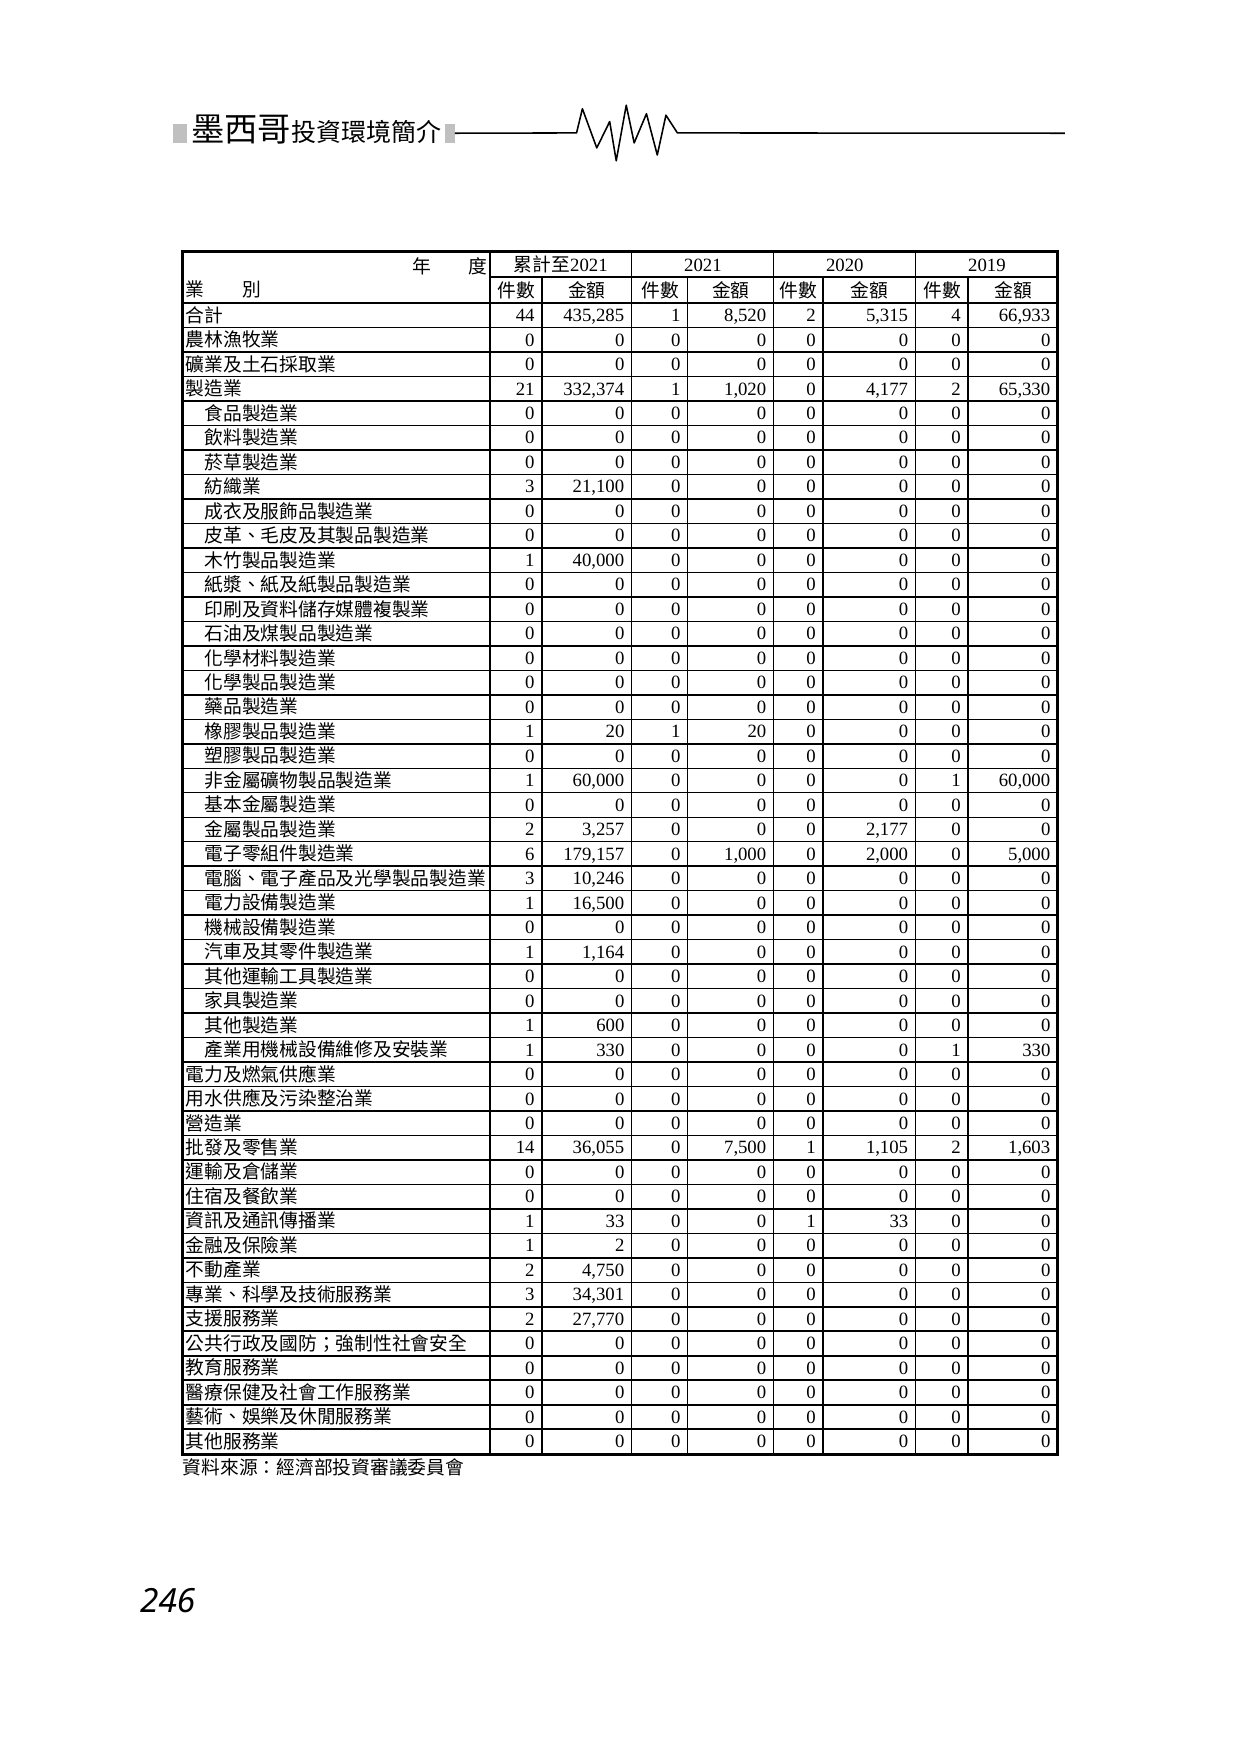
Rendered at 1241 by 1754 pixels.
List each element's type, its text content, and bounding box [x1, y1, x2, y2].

table_cell 0 [969, 1234, 1056, 1257]
table_cell 33 [543, 1210, 631, 1232]
table_cell 0 [774, 1308, 822, 1330]
table_cell 0 [916, 1161, 967, 1183]
table_cell 0 [969, 867, 1056, 890]
table_cell 汽車及其零件製造業 [184, 940, 489, 963]
table_cell 0 [916, 1357, 967, 1379]
table_cell 0 [491, 1406, 541, 1428]
table_cell 0 [969, 1332, 1056, 1355]
table_cell 0 [632, 1332, 687, 1355]
table_cell 2 [916, 1136, 967, 1159]
table_cell 0 [491, 647, 541, 669]
table_cell 0 [543, 965, 631, 988]
table_cell 0 [543, 353, 631, 376]
table_cell 0 [491, 1357, 541, 1379]
table_cell 0 [688, 1332, 773, 1355]
table_cell 化學製品製造業 [184, 671, 489, 694]
table_cell 0 [916, 524, 967, 547]
table_cell 0 [491, 916, 541, 939]
table_cell 0 [916, 1430, 967, 1453]
table_cell 1,105 [824, 1136, 915, 1159]
table_cell 0 [916, 891, 967, 914]
table_cell 石油及煤製品製造業 [184, 622, 489, 645]
table_cell 菸草製造業 [184, 451, 489, 474]
table_cell 0 [824, 1357, 915, 1379]
table_cell 0 [632, 647, 687, 669]
table_cell 0 [688, 1185, 773, 1208]
table_cell 0 [543, 1357, 631, 1379]
table_cell 0 [632, 769, 687, 792]
table_cell 0 [491, 671, 541, 694]
table_cell 0 [688, 402, 773, 425]
table_cell 件數 [774, 278, 822, 302]
table_cell 0 [774, 745, 822, 767]
table_cell 電腦、電子產品及光學製品製造業 [184, 867, 489, 890]
table_cell 5,000 [969, 842, 1056, 865]
table_cell 0 [969, 1406, 1056, 1428]
table_cell 0 [824, 1161, 915, 1183]
table_cell 產業用機械設備維修及安裝業 [184, 1038, 489, 1061]
table_cell 1 [774, 1210, 822, 1232]
table_cell 0 [688, 671, 773, 694]
table_cell 資訊及通訊傳播業 [184, 1210, 489, 1232]
table_cell 1 [491, 720, 541, 743]
table_cell 0 [969, 426, 1056, 449]
table_cell 3 [491, 867, 541, 890]
table_cell 印刷及資料儲存媒體複製業 [184, 598, 489, 621]
table_cell 0 [774, 891, 822, 914]
table_cell 0 [543, 500, 631, 523]
table_cell 0 [632, 1430, 687, 1453]
table_cell 0 [632, 1210, 687, 1232]
table_cell 0 [632, 1038, 687, 1061]
table_cell 0 [824, 696, 915, 718]
table_cell 不動產業 [184, 1259, 489, 1281]
table_cell 0 [969, 1210, 1056, 1232]
table_cell 0 [688, 696, 773, 718]
table_cell 0 [916, 1406, 967, 1428]
table_cell 0 [632, 989, 687, 1012]
table_cell 0 [824, 328, 915, 351]
table_cell 0 [916, 965, 967, 988]
table_cell 金額 [824, 278, 915, 302]
table_cell 0 [632, 1259, 687, 1281]
table_cell 10,246 [543, 867, 631, 890]
table_cell 住宿及餐飲業 [184, 1185, 489, 1208]
table_cell 0 [916, 1234, 967, 1257]
table_cell 化學材料製造業 [184, 647, 489, 669]
table_cell 0 [491, 500, 541, 523]
table_cell 0 [688, 965, 773, 988]
table_cell 0 [916, 500, 967, 523]
table_cell 0 [916, 598, 967, 621]
table_cell 農林漁牧業 [184, 328, 489, 351]
table_cell 2 [543, 1234, 631, 1257]
table_cell 0 [632, 818, 687, 841]
table_cell 0 [824, 867, 915, 890]
table_cell 0 [774, 353, 822, 376]
table_cell 0 [969, 818, 1056, 841]
table_cell 0 [969, 1014, 1056, 1037]
table_cell 0 [969, 1259, 1056, 1281]
text 資料來源：經濟部投資審議委員會 [183, 1456, 1058, 1479]
table_cell 0 [774, 647, 822, 669]
table_cell 0 [774, 622, 822, 645]
table_cell 0 [543, 622, 631, 645]
table_cell 礦業及土石採取業 [184, 353, 489, 376]
table_cell 2 [916, 377, 967, 400]
table_cell 0 [688, 1381, 773, 1404]
table_cell 0 [632, 1014, 687, 1037]
table_cell 0 [491, 1332, 541, 1355]
table_cell 0 [969, 1430, 1056, 1453]
table_cell 0 [491, 1381, 541, 1404]
table_cell 電力設備製造業 [184, 891, 489, 914]
table_cell 0 [688, 793, 773, 816]
table_cell 0 [491, 328, 541, 351]
table_cell 0 [969, 916, 1056, 939]
table_cell 0 [916, 1014, 967, 1037]
table_cell 紡織業 [184, 475, 489, 498]
table_cell 0 [688, 867, 773, 890]
table_cell 0 [969, 745, 1056, 767]
table_cell 金融及保險業 [184, 1234, 489, 1257]
table_cell 0 [774, 1087, 822, 1110]
table_cell 0 [491, 573, 541, 596]
table_cell 0 [688, 940, 773, 963]
table_cell 0 [543, 1332, 631, 1355]
table_cell 家具製造業 [184, 989, 489, 1012]
table_cell 0 [969, 1112, 1056, 1134]
table_cell 0 [774, 573, 822, 596]
table_cell 60,000 [969, 769, 1056, 792]
table_cell 0 [632, 1087, 687, 1110]
table_cell 0 [491, 426, 541, 449]
table_cell 0 [774, 1430, 822, 1453]
table_cell 3 [491, 1283, 541, 1306]
table_cell 1 [632, 304, 687, 327]
table_cell 0 [688, 1087, 773, 1110]
table_cell 紙漿、紙及紙製品製造業 [184, 573, 489, 596]
table_cell 33 [824, 1210, 915, 1232]
table_cell 0 [916, 745, 967, 767]
table_cell 1 [916, 769, 967, 792]
table_cell 60,000 [543, 769, 631, 792]
table_cell 0 [774, 549, 822, 572]
table_cell 0 [969, 671, 1056, 694]
table_cell 0 [632, 940, 687, 963]
table_cell 0 [688, 989, 773, 1012]
table_cell 0 [632, 1283, 687, 1306]
table_cell 7,500 [688, 1136, 773, 1159]
table_cell 0 [824, 720, 915, 743]
table_cell 橡膠製品製造業 [184, 720, 489, 743]
table_cell 0 [543, 671, 631, 694]
table_cell 0 [824, 647, 915, 669]
table_cell 0 [916, 696, 967, 718]
table_cell 0 [916, 1308, 967, 1330]
table_cell 0 [824, 1063, 915, 1086]
table_cell 0 [632, 475, 687, 498]
table_cell 0 [688, 647, 773, 669]
table_cell 0 [824, 1332, 915, 1355]
table_cell 塑膠製品製造業 [184, 745, 489, 767]
table_cell 0 [969, 965, 1056, 988]
table_cell 0 [916, 1185, 967, 1208]
table_cell 0 [774, 500, 822, 523]
table_cell 用水供應及污染整治業 [184, 1087, 489, 1110]
table_cell 0 [632, 1136, 687, 1159]
table_cell 0 [916, 451, 967, 474]
table_cell 0 [688, 1357, 773, 1379]
table_cell 0 [969, 573, 1056, 596]
table_cell 0 [824, 622, 915, 645]
table_cell 0 [774, 1038, 822, 1061]
table_cell 食品製造業 [184, 402, 489, 425]
table_cell 6 [491, 842, 541, 865]
table_cell 0 [543, 1112, 631, 1134]
table_cell 0 [543, 328, 631, 351]
table_cell 0 [969, 989, 1056, 1012]
table_cell 0 [824, 1087, 915, 1110]
table_cell 1,020 [688, 377, 773, 400]
table_header 年 度 業 別 [184, 253, 489, 302]
table_cell 0 [969, 1308, 1056, 1330]
table_cell 0 [969, 940, 1056, 963]
table_cell 0 [774, 1259, 822, 1281]
table_cell 66,933 [969, 304, 1056, 327]
table_cell 0 [916, 940, 967, 963]
table_cell 0 [916, 475, 967, 498]
table_cell 0 [774, 598, 822, 621]
table_cell 1 [491, 1038, 541, 1061]
table_cell 0 [824, 769, 915, 792]
table_cell 0 [688, 1038, 773, 1061]
table_cell 0 [916, 328, 967, 351]
table_cell 0 [774, 818, 822, 841]
table_cell 2 [491, 1308, 541, 1330]
table_cell 0 [916, 1332, 967, 1355]
table_cell 20 [688, 720, 773, 743]
table_cell 0 [969, 1063, 1056, 1086]
table_cell 0 [824, 916, 915, 939]
table_cell 醫療保健及社會工作服務業 [184, 1381, 489, 1404]
table_cell 0 [916, 1283, 967, 1306]
table_cell 0 [632, 1357, 687, 1379]
table_cell 0 [824, 1259, 915, 1281]
table_cell 0 [916, 1381, 967, 1404]
table_cell 0 [916, 402, 967, 425]
table_cell 0 [969, 524, 1056, 547]
table_cell 0 [774, 1283, 822, 1306]
table_cell 600 [543, 1014, 631, 1037]
table_cell 0 [688, 1308, 773, 1330]
table_cell 0 [688, 1430, 773, 1453]
table_cell 2 [491, 1259, 541, 1281]
table_cell 0 [916, 1210, 967, 1232]
table_cell 0 [632, 549, 687, 572]
table_cell 0 [774, 1357, 822, 1379]
table_cell 0 [774, 989, 822, 1012]
table_cell 1 [491, 1014, 541, 1037]
table_cell 0 [688, 549, 773, 572]
table_cell 0 [632, 1185, 687, 1208]
table_cell 0 [969, 402, 1056, 425]
table_cell 0 [774, 1063, 822, 1086]
table_cell 0 [543, 451, 631, 474]
table_cell 0 [543, 696, 631, 718]
table_cell 4 [916, 304, 967, 327]
table_cell 成衣及服飾品製造業 [184, 500, 489, 523]
table_cell 4,750 [543, 1259, 631, 1281]
table_cell 65,330 [969, 377, 1056, 400]
table_cell 0 [824, 1234, 915, 1257]
table_cell 0 [491, 353, 541, 376]
table_cell 1,164 [543, 940, 631, 963]
table_cell 0 [632, 426, 687, 449]
table_cell 0 [632, 500, 687, 523]
table_cell 0 [969, 549, 1056, 572]
table_cell 藥品製造業 [184, 696, 489, 718]
table_cell 0 [632, 1063, 687, 1086]
table_cell 0 [774, 696, 822, 718]
table_cell 0 [774, 793, 822, 816]
table_cell 教育服務業 [184, 1357, 489, 1379]
table_cell 0 [774, 1234, 822, 1257]
table_cell 0 [774, 1332, 822, 1355]
table_cell 0 [688, 353, 773, 376]
table_cell 0 [774, 720, 822, 743]
table_cell 營造業 [184, 1112, 489, 1134]
table_cell 0 [543, 1185, 631, 1208]
table_cell 0 [632, 965, 687, 988]
table_cell 0 [824, 500, 915, 523]
table_cell 179,157 [543, 842, 631, 865]
table_cell 0 [824, 745, 915, 767]
table_cell 0 [824, 353, 915, 376]
table_cell 2 [491, 818, 541, 841]
table_cell 專業、科學及技術服務業 [184, 1283, 489, 1306]
table_cell 3,257 [543, 818, 631, 841]
table_cell 0 [824, 451, 915, 474]
table_cell 0 [632, 916, 687, 939]
table_cell 0 [824, 549, 915, 572]
table_cell 0 [916, 1063, 967, 1086]
table_cell 0 [632, 793, 687, 816]
table_cell 21 [491, 377, 541, 400]
table_cell 0 [969, 475, 1056, 498]
table_cell 0 [969, 328, 1056, 351]
table_cell 0 [632, 1406, 687, 1428]
table_cell 27,770 [543, 1308, 631, 1330]
table_cell 0 [774, 1161, 822, 1183]
table_cell 1 [491, 769, 541, 792]
table_cell 0 [824, 1112, 915, 1134]
table_cell 藝術、娛樂及休閒服務業 [184, 1406, 489, 1428]
table_cell 0 [632, 524, 687, 547]
table_cell 0 [916, 549, 967, 572]
table_cell 0 [688, 1259, 773, 1281]
table_cell 0 [632, 598, 687, 621]
table_cell 2 [774, 304, 822, 327]
table_cell 0 [688, 426, 773, 449]
table_cell 0 [916, 867, 967, 890]
table_cell 21,100 [543, 475, 631, 498]
table_cell 1,603 [969, 1136, 1056, 1159]
table_cell 0 [969, 622, 1056, 645]
table_cell 0 [688, 451, 773, 474]
table_header 2021 [632, 253, 773, 276]
table_cell 0 [916, 671, 967, 694]
table_cell 0 [774, 1381, 822, 1404]
table_cell 0 [774, 1185, 822, 1208]
table_cell 1 [491, 1234, 541, 1257]
table_cell 皮革、毛皮及其製品製造業 [184, 524, 489, 547]
table_cell 435,285 [543, 304, 631, 327]
table_cell 0 [824, 524, 915, 547]
table_cell 0 [688, 328, 773, 351]
table_cell 0 [774, 328, 822, 351]
table_cell 0 [824, 426, 915, 449]
table_cell 0 [916, 426, 967, 449]
table_cell 0 [688, 769, 773, 792]
table_cell 0 [916, 818, 967, 841]
table_cell 0 [916, 989, 967, 1012]
table_cell 0 [632, 402, 687, 425]
table_cell 0 [969, 1381, 1056, 1404]
table_cell 0 [969, 1185, 1056, 1208]
table_cell 0 [543, 1406, 631, 1428]
table_cell 1 [491, 549, 541, 572]
table_cell 0 [688, 1161, 773, 1183]
table_cell 14 [491, 1136, 541, 1159]
table_cell 0 [632, 1112, 687, 1134]
table_cell 0 [543, 916, 631, 939]
table_cell 0 [688, 1063, 773, 1086]
table_cell 0 [916, 622, 967, 645]
table_cell 0 [543, 402, 631, 425]
table_cell 0 [774, 916, 822, 939]
table_cell 其他運輸工具製造業 [184, 965, 489, 988]
table_cell 5,315 [824, 304, 915, 327]
table_cell 飲料製造業 [184, 426, 489, 449]
table_cell 0 [916, 793, 967, 816]
table_cell 0 [824, 475, 915, 498]
table_cell 0 [688, 1234, 773, 1257]
table_cell 0 [688, 818, 773, 841]
table_cell 0 [824, 598, 915, 621]
table_cell 0 [969, 696, 1056, 718]
table_cell 0 [774, 769, 822, 792]
table_cell 0 [774, 1406, 822, 1428]
table_cell 0 [774, 377, 822, 400]
table_cell 0 [543, 1063, 631, 1086]
table_cell 0 [491, 1087, 541, 1110]
table_cell 0 [824, 1014, 915, 1037]
table_cell 0 [969, 353, 1056, 376]
table_cell 其他製造業 [184, 1014, 489, 1037]
table_cell 運輸及倉儲業 [184, 1161, 489, 1183]
table_cell 製造業 [184, 377, 489, 400]
table_cell 1 [491, 891, 541, 914]
table_cell 0 [774, 475, 822, 498]
table_cell 0 [916, 573, 967, 596]
table_cell 40,000 [543, 549, 631, 572]
table_cell 支援服務業 [184, 1308, 489, 1330]
table_cell 36,055 [543, 1136, 631, 1159]
table_cell 金屬製品製造業 [184, 818, 489, 841]
table_cell 0 [491, 598, 541, 621]
table_cell 16,500 [543, 891, 631, 914]
table_cell 0 [688, 524, 773, 547]
table_cell 機械設備製造業 [184, 916, 489, 939]
table_cell 0 [969, 598, 1056, 621]
table_cell 1 [916, 1038, 967, 1061]
table_cell 0 [688, 891, 773, 914]
table_cell 0 [969, 1087, 1056, 1110]
table_cell 0 [969, 720, 1056, 743]
table_cell 0 [969, 451, 1056, 474]
table_header 2020 [774, 253, 915, 276]
table_cell 4,177 [824, 377, 915, 400]
table_cell 0 [543, 1161, 631, 1183]
table_cell 件數 [491, 278, 541, 302]
table_cell 0 [491, 622, 541, 645]
table_cell 件數 [632, 278, 687, 302]
table_cell 0 [774, 524, 822, 547]
table_cell 0 [543, 1381, 631, 1404]
table_cell 0 [824, 989, 915, 1012]
table_cell 電子零組件製造業 [184, 842, 489, 865]
table_cell 0 [824, 1185, 915, 1208]
table_cell 44 [491, 304, 541, 327]
table_cell 0 [632, 842, 687, 865]
table_cell 0 [632, 353, 687, 376]
table_cell 0 [491, 1161, 541, 1183]
table_cell 1,000 [688, 842, 773, 865]
table_cell 0 [491, 1430, 541, 1453]
table_cell 0 [688, 916, 773, 939]
table_cell 0 [774, 940, 822, 963]
table_cell 0 [632, 1381, 687, 1404]
table_cell 8,520 [688, 304, 773, 327]
table_cell 0 [774, 867, 822, 890]
table_cell 0 [774, 965, 822, 988]
table_cell 木竹製品製造業 [184, 549, 489, 572]
table_header 累計至2021 [491, 253, 631, 276]
table_cell 0 [774, 842, 822, 865]
table_cell 0 [824, 573, 915, 596]
table_cell 0 [543, 573, 631, 596]
table_cell 0 [543, 524, 631, 547]
table_cell 金額 [969, 278, 1056, 302]
table_cell 0 [632, 1308, 687, 1330]
table_cell 0 [688, 1283, 773, 1306]
table_cell 非金屬礦物製品製造業 [184, 769, 489, 792]
table_cell 3 [491, 475, 541, 498]
table_cell 332,374 [543, 377, 631, 400]
table_cell 0 [774, 671, 822, 694]
table_cell 金額 [688, 278, 773, 302]
table_cell 0 [543, 647, 631, 669]
table_cell 0 [543, 598, 631, 621]
table_cell 2,000 [824, 842, 915, 865]
table_cell 0 [824, 1038, 915, 1061]
table_cell 0 [688, 598, 773, 621]
table_cell 1 [491, 1210, 541, 1232]
table_cell 0 [491, 402, 541, 425]
table_cell 0 [543, 989, 631, 1012]
table_cell 0 [774, 426, 822, 449]
table_cell 0 [491, 1185, 541, 1208]
table_cell 0 [491, 1112, 541, 1134]
table_cell 0 [688, 500, 773, 523]
table_cell 330 [969, 1038, 1056, 1061]
table_cell 0 [969, 793, 1056, 816]
table_cell 0 [688, 475, 773, 498]
table_cell 0 [916, 842, 967, 865]
table_header 2019 [916, 253, 1056, 276]
table_cell 0 [824, 891, 915, 914]
table_cell 金額 [543, 278, 631, 302]
table_cell 0 [632, 696, 687, 718]
table_cell 0 [688, 622, 773, 645]
table_cell 0 [632, 867, 687, 890]
table_cell 0 [969, 500, 1056, 523]
table_cell 0 [491, 989, 541, 1012]
table_cell 0 [632, 328, 687, 351]
table_cell 0 [916, 353, 967, 376]
table_cell 0 [688, 1210, 773, 1232]
table_cell 0 [491, 451, 541, 474]
table_cell 0 [916, 1259, 967, 1281]
table_cell 0 [774, 1014, 822, 1037]
table_cell 0 [824, 793, 915, 816]
table_cell 件數 [916, 278, 967, 302]
table_cell 0 [774, 402, 822, 425]
table_cell 1 [632, 720, 687, 743]
table_cell 基本金屬製造業 [184, 793, 489, 816]
table_cell 0 [632, 671, 687, 694]
table_cell 0 [916, 1112, 967, 1134]
table_cell 0 [688, 1014, 773, 1037]
table_cell 公共行政及國防；強制性社會安全 [184, 1332, 489, 1355]
table_cell 0 [916, 647, 967, 669]
table_cell 0 [969, 647, 1056, 669]
table_cell 0 [632, 1161, 687, 1183]
table_cell 0 [688, 573, 773, 596]
table_cell 0 [491, 965, 541, 988]
table_cell 0 [543, 1430, 631, 1453]
table_cell 34,301 [543, 1283, 631, 1306]
table_cell 20 [543, 720, 631, 743]
table_cell 0 [688, 1406, 773, 1428]
table_cell 0 [824, 965, 915, 988]
table_cell 0 [824, 1381, 915, 1404]
table_cell 0 [969, 1357, 1056, 1379]
table_cell 1 [632, 377, 687, 400]
table_cell 0 [824, 1406, 915, 1428]
table_cell 電力及燃氣供應業 [184, 1063, 489, 1086]
table_cell 0 [824, 671, 915, 694]
table_cell 0 [824, 1308, 915, 1330]
table_cell 1 [491, 940, 541, 963]
table_cell 330 [543, 1038, 631, 1061]
table_cell 0 [969, 891, 1056, 914]
table_cell 0 [969, 1161, 1056, 1183]
table_cell 0 [916, 720, 967, 743]
table_cell 合計 [184, 304, 489, 327]
table_cell 0 [774, 451, 822, 474]
table_cell 0 [632, 1234, 687, 1257]
table_cell 0 [491, 1063, 541, 1086]
table_cell 0 [543, 426, 631, 449]
table_cell 0 [824, 402, 915, 425]
table_cell 0 [688, 1112, 773, 1134]
table_cell 0 [824, 940, 915, 963]
table_cell 0 [632, 451, 687, 474]
table_cell 0 [491, 696, 541, 718]
table_cell 0 [543, 1087, 631, 1110]
table_cell 0 [632, 745, 687, 767]
table_cell 批發及零售業 [184, 1136, 489, 1159]
table_cell 0 [632, 891, 687, 914]
table_cell 1 [774, 1136, 822, 1159]
table_cell 0 [916, 916, 967, 939]
table_cell 0 [491, 524, 541, 547]
table_cell 0 [491, 793, 541, 816]
table_cell 0 [824, 1283, 915, 1306]
table_cell 0 [543, 745, 631, 767]
table_cell 0 [491, 745, 541, 767]
table_cell 0 [969, 1283, 1056, 1306]
table_cell 0 [543, 793, 631, 816]
table_cell 0 [774, 1112, 822, 1134]
table_cell 0 [916, 1087, 967, 1110]
table_cell 0 [824, 1430, 915, 1453]
table_cell 0 [632, 573, 687, 596]
table_cell 0 [632, 622, 687, 645]
table_cell 其他服務業 [184, 1430, 489, 1453]
table_cell 2,177 [824, 818, 915, 841]
table_cell 0 [688, 745, 773, 767]
